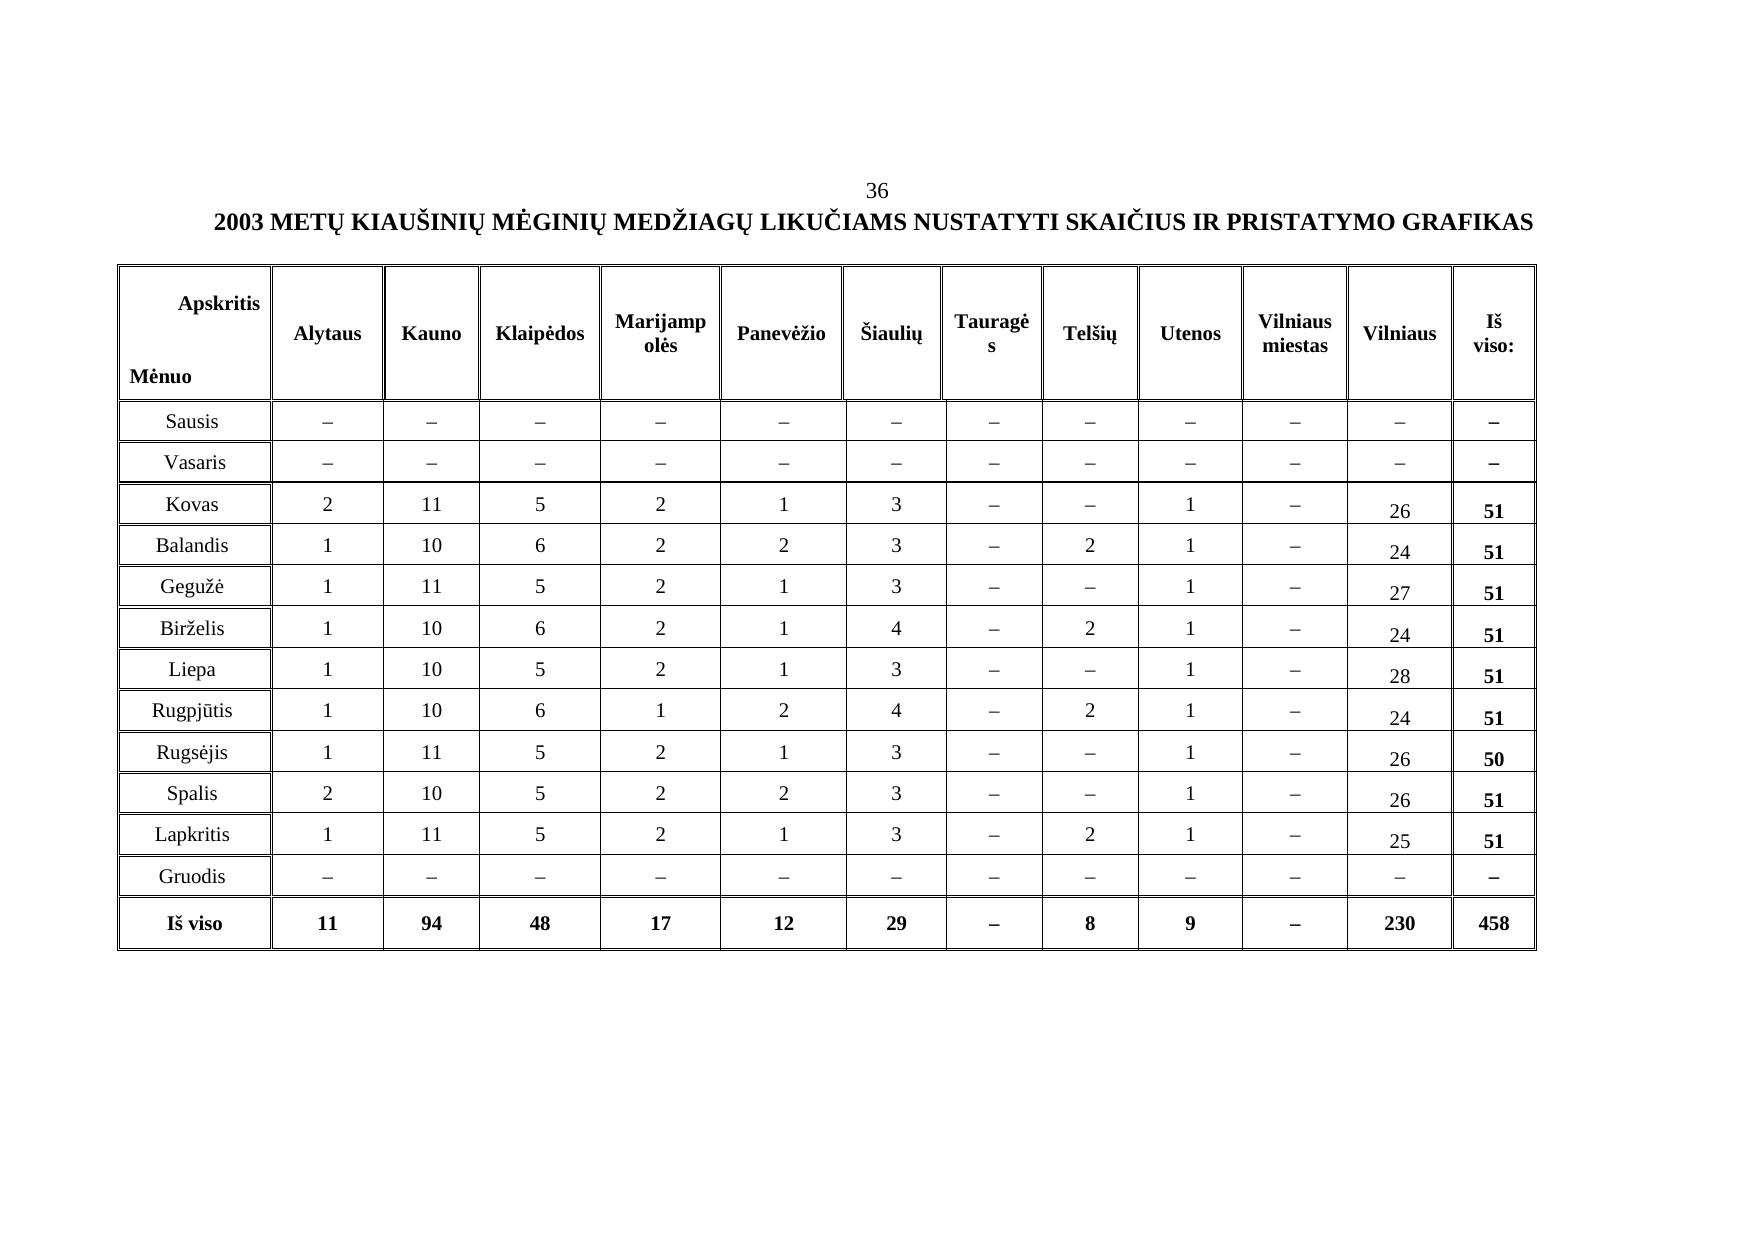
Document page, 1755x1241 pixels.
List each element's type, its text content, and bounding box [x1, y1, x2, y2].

table_cell – [273, 402, 383, 440]
table_cell 5 [480, 772, 600, 812]
table_cell 1 [1139, 648, 1242, 688]
table_cell 2 [601, 565, 720, 605]
table_header Telšių [1044, 267, 1137, 399]
table_cell – [1043, 772, 1138, 812]
table_cell 51 [1454, 648, 1534, 688]
table_cell 51 [1454, 483, 1534, 523]
table_cell 2 [273, 483, 383, 523]
table_cell 1 [721, 648, 846, 688]
table_cell 3 [847, 524, 946, 564]
table_cell – [1243, 402, 1347, 440]
table_cell 458 [1454, 898, 1534, 948]
table_cell 1 [721, 731, 846, 771]
table_header Alytaus [273, 267, 382, 399]
table_cell – [1243, 689, 1347, 729]
table_cell 26 [1348, 483, 1451, 523]
table_cell – [1348, 402, 1451, 440]
table_cell – [1243, 483, 1347, 523]
table_cell 2 [1043, 813, 1138, 853]
table_cell Balandis [120, 526, 270, 564]
table_cell – [1243, 565, 1347, 605]
table_cell – [1454, 402, 1534, 440]
table_cell – [947, 648, 1042, 688]
table_cell 8 [1043, 898, 1138, 948]
table_cell 17 [601, 898, 720, 948]
table_cell – [1348, 441, 1451, 481]
table_cell 48 [480, 898, 600, 948]
table_cell 51 [1454, 606, 1534, 647]
table_cell – [947, 402, 1042, 440]
table_cell 2 [1043, 606, 1138, 647]
table_cell – [947, 813, 1042, 853]
table_header Tauragės [943, 267, 1041, 399]
table_header Vilniaus miestas [1244, 267, 1346, 399]
table_cell – [947, 772, 1042, 812]
table_cell – [273, 855, 383, 895]
table_cell 1 [1139, 565, 1242, 605]
table_cell – [601, 441, 720, 481]
table_cell 2 [601, 483, 720, 523]
table_cell 1 [1139, 731, 1242, 771]
table_header Apskritis Mėnuo [120, 267, 270, 399]
table_cell – [1243, 813, 1347, 853]
table_header Šiaulių [844, 267, 940, 399]
table_cell – [947, 524, 1042, 564]
table_cell 6 [480, 689, 600, 729]
table_cell – [947, 855, 1042, 895]
table_cell 24 [1348, 524, 1451, 564]
table_cell Birželis [120, 609, 270, 647]
table_cell – [1243, 524, 1347, 564]
table_cell 9 [1139, 898, 1242, 948]
table_cell 2 [273, 772, 383, 812]
table_cell 11 [384, 813, 479, 853]
table_cell – [1454, 441, 1534, 481]
table_header Kauno [386, 267, 478, 399]
table_cell – [1454, 855, 1534, 895]
table_cell 51 [1454, 565, 1534, 605]
table_cell 1 [1139, 524, 1242, 564]
table_cell – [947, 483, 1042, 523]
table_cell Lapkritis [120, 815, 270, 853]
table_cell 2 [1043, 524, 1138, 564]
table_cell 2 [601, 772, 720, 812]
table_cell 1 [273, 731, 383, 771]
table_cell 2 [721, 524, 846, 564]
table_cell – [1243, 648, 1347, 688]
table_cell – [1043, 855, 1138, 895]
table_cell Spalis [120, 774, 270, 812]
table_cell – [480, 402, 600, 440]
table_cell – [947, 606, 1042, 647]
table_cell 10 [384, 648, 479, 688]
table_cell 2 [721, 772, 846, 812]
table_cell 1 [721, 565, 846, 605]
table_cell 1 [721, 483, 846, 523]
table_cell 10 [384, 606, 479, 647]
table_cell 1 [721, 606, 846, 647]
table_cell – [601, 855, 720, 895]
table_header Klaipėdos [481, 267, 599, 399]
table_cell 6 [480, 606, 600, 647]
table_cell 2 [601, 606, 720, 647]
table_cell 29 [847, 898, 946, 948]
table_cell 27 [1348, 565, 1451, 605]
table_cell – [1243, 606, 1347, 647]
table_cell 11 [384, 565, 479, 605]
table_cell – [947, 898, 1042, 948]
table_cell 3 [847, 648, 946, 688]
table_cell 5 [480, 483, 600, 523]
table_cell 51 [1454, 772, 1534, 812]
table_cell 24 [1348, 606, 1451, 647]
table_cell 4 [847, 606, 946, 647]
table_cell – [1043, 402, 1138, 440]
table_cell – [1139, 441, 1242, 481]
table_cell – [1043, 441, 1138, 481]
table_cell – [947, 689, 1042, 729]
table_cell – [1243, 441, 1347, 481]
table_cell – [384, 441, 479, 481]
table_cell 1 [1139, 606, 1242, 647]
table_cell – [1043, 483, 1138, 523]
table_cell Gruodis [120, 857, 270, 895]
table_cell – [947, 441, 1042, 481]
table_header Panevėžio [722, 267, 841, 399]
table_cell 5 [480, 813, 600, 853]
table_cell 1 [601, 689, 720, 729]
table_cell – [947, 731, 1042, 771]
table_cell 1 [273, 606, 383, 647]
table_cell 2 [721, 689, 846, 729]
table_cell 11 [273, 898, 383, 948]
table_cell 5 [480, 731, 600, 771]
table_cell – [847, 855, 946, 895]
table_cell – [721, 402, 846, 440]
table_cell 12 [721, 898, 846, 948]
table_cell – [1139, 402, 1242, 440]
table_cell 51 [1454, 524, 1534, 564]
table_cell – [480, 855, 600, 895]
table_cell – [1043, 648, 1138, 688]
table_cell Sausis [120, 402, 270, 440]
table_cell 1 [1139, 772, 1242, 812]
table_cell 5 [480, 648, 600, 688]
table_cell 10 [384, 689, 479, 729]
table_cell Rugpjūtis [120, 691, 270, 729]
table_header Vilniaus [1349, 267, 1451, 399]
table_cell – [721, 855, 846, 895]
table_cell 51 [1454, 813, 1534, 853]
table_cell Liepa [120, 650, 270, 688]
table_cell – [384, 855, 479, 895]
table_cell Kovas [120, 485, 270, 523]
text 2003 METų KIAUŠINIŲ MĖGINIŲ medžiagų LIKUČIams nustatyti skaičius ir PRISTATYMO GRAFIKAS [118, 207, 1636, 235]
table_cell 1 [721, 813, 846, 853]
table_cell 1 [1139, 689, 1242, 729]
table_cell Vasaris [120, 443, 270, 481]
table_cell – [1043, 565, 1138, 605]
table_cell 6 [480, 524, 600, 564]
table_cell 24 [1348, 689, 1451, 729]
table_cell – [1348, 855, 1451, 895]
table_cell 25 [1348, 813, 1451, 853]
table_cell 3 [847, 772, 946, 812]
table_cell 3 [847, 565, 946, 605]
table_cell 2 [601, 813, 720, 853]
table_cell 5 [480, 565, 600, 605]
table_cell 94 [384, 898, 479, 948]
table_cell 50 [1454, 731, 1534, 771]
table_cell – [1243, 731, 1347, 771]
table_cell 3 [847, 813, 946, 853]
table_cell 1 [1139, 813, 1242, 853]
table_cell – [721, 441, 846, 481]
table_cell – [1043, 731, 1138, 771]
table_cell Rugsėjis [120, 733, 270, 771]
table_cell 11 [384, 483, 479, 523]
table_cell 2 [601, 524, 720, 564]
table_cell 1 [273, 813, 383, 853]
table_cell Gegužė [120, 567, 270, 605]
table_cell – [847, 441, 946, 481]
table_cell 1 [273, 648, 383, 688]
table_cell – [480, 441, 600, 481]
table_header Marijampolės [602, 267, 719, 399]
table_cell Iš viso [120, 898, 270, 948]
table_header Utenos [1140, 267, 1241, 399]
table_cell – [847, 402, 946, 440]
table_cell 230 [1348, 898, 1451, 948]
table_cell 2 [601, 648, 720, 688]
table_cell – [947, 565, 1042, 605]
table_cell 11 [384, 731, 479, 771]
table_header Iš viso: [1454, 267, 1534, 399]
table_cell 3 [847, 483, 946, 523]
table_cell 26 [1348, 772, 1451, 812]
table_cell 1 [273, 689, 383, 729]
table_cell 26 [1348, 731, 1451, 771]
table_cell – [1139, 855, 1242, 895]
table_cell 51 [1454, 689, 1534, 729]
table_cell 2 [601, 731, 720, 771]
table_cell 1 [273, 524, 383, 564]
table_cell – [273, 441, 383, 481]
table_cell – [1243, 855, 1347, 895]
table_cell – [1243, 898, 1347, 948]
table_cell 4 [847, 689, 946, 729]
table_cell 28 [1348, 648, 1451, 688]
table_cell 2 [1043, 689, 1138, 729]
table_cell – [384, 402, 479, 440]
table_cell 10 [384, 772, 479, 812]
table_cell 1 [1139, 483, 1242, 523]
table_cell – [1243, 772, 1347, 812]
table_cell 1 [273, 565, 383, 605]
table_cell 10 [384, 524, 479, 564]
table_cell 3 [847, 731, 946, 771]
table_cell – [601, 402, 720, 440]
